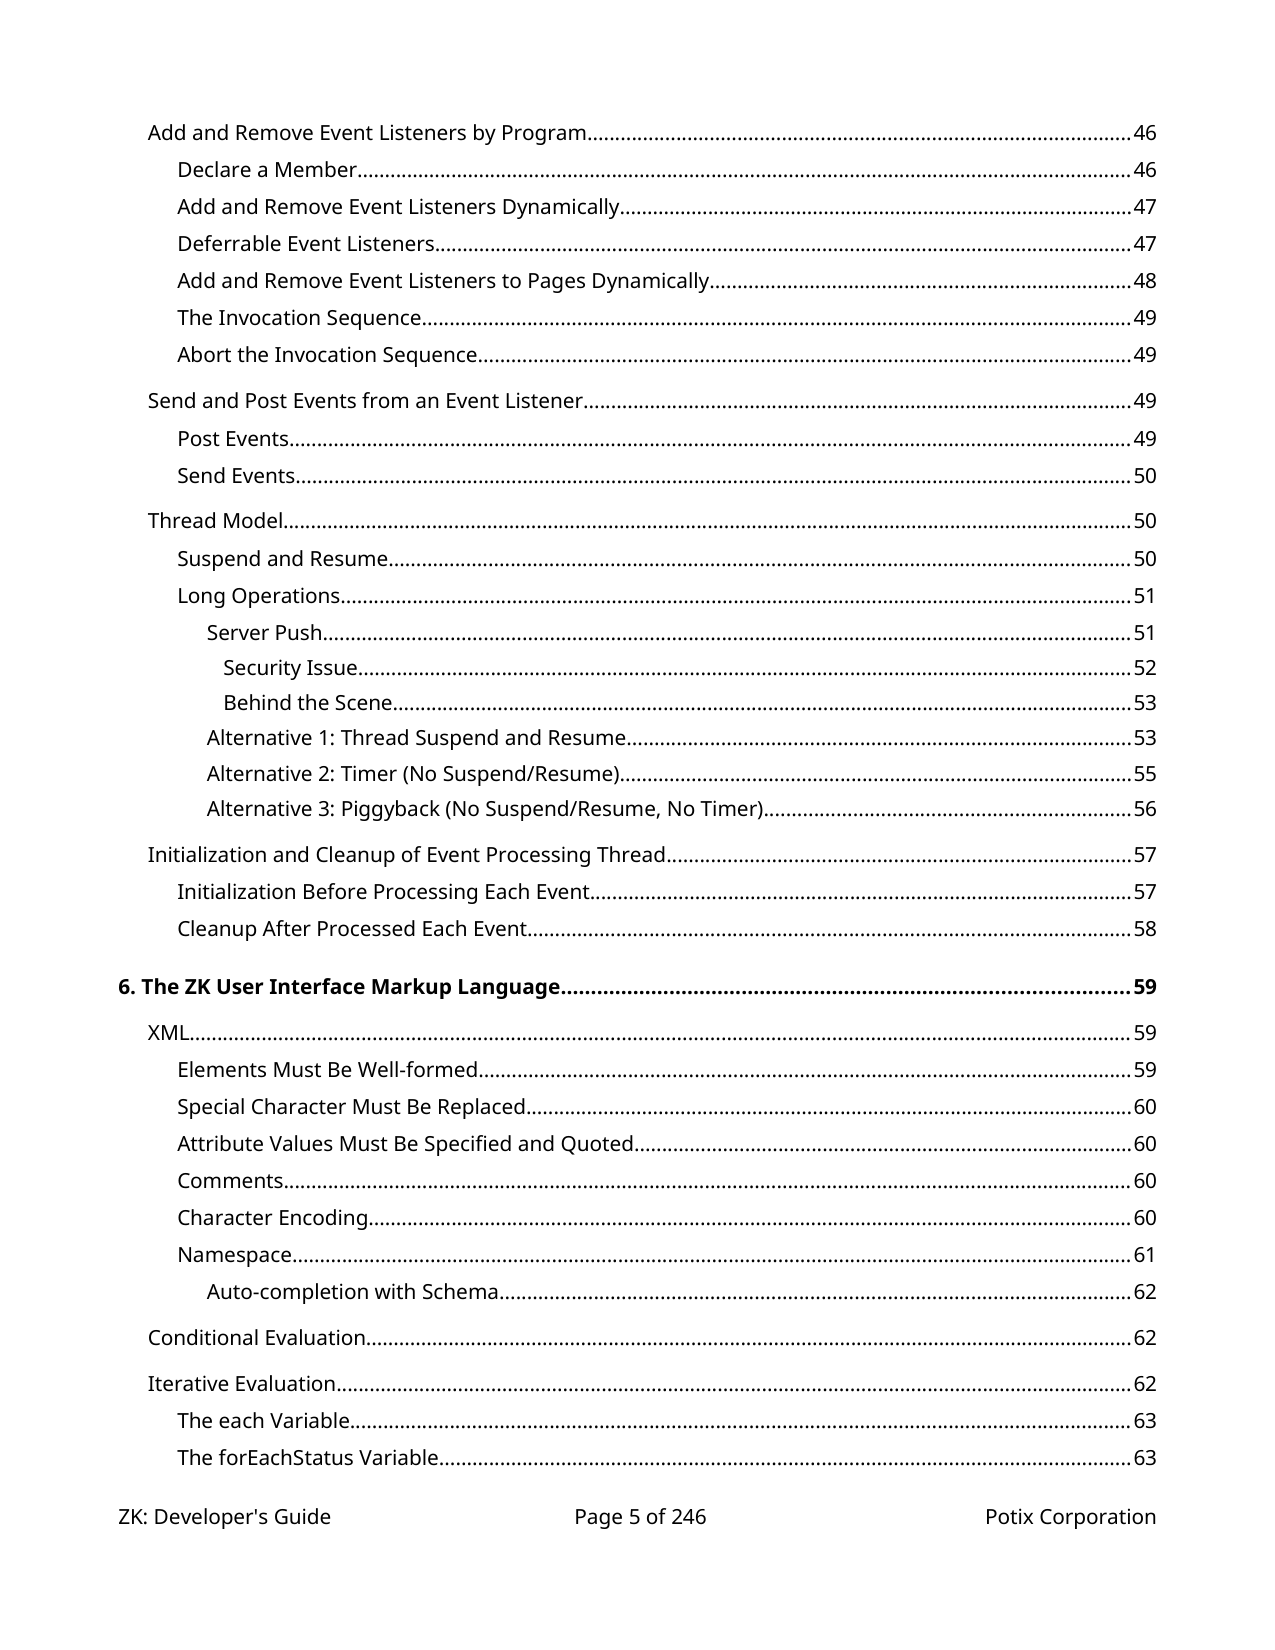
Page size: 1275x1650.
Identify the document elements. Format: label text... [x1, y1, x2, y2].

text Iterative Evaluation 62 [148, 1369, 1157, 1397]
text Add and Remove Event Listeners to Pages Dynamically 48 [177, 266, 1157, 295]
text Initialization Before Processing Each Event 57 [177, 877, 1157, 905]
text Declare a Member 46 [177, 155, 1157, 183]
text Alternative 3: Piggyback (No Suspend/Resume, No Timer) 56 [207, 794, 1157, 822]
text Character Encoding 60 [177, 1203, 1157, 1231]
text Suspend and Resume 50 [177, 544, 1157, 572]
text The forEachStatus Variable 63 [177, 1443, 1157, 1472]
text Behind the Scene 53 [207, 688, 1157, 717]
text Special Character Must Be Replaced 60 [177, 1092, 1157, 1120]
text The each Variable 63 [177, 1406, 1157, 1434]
text Long Operations 51 [177, 581, 1157, 609]
text XML 59 [148, 1018, 1157, 1046]
text Cleanup After Processed Each Event 58 [177, 914, 1157, 942]
text 6. The ZK User Interface Markup Language 59 [118, 972, 1157, 1000]
text Add and Remove Event Listeners by Program 46 [148, 118, 1157, 146]
text Namespace 61 [177, 1240, 1157, 1268]
text Add and Remove Event Listeners Dynamically 47 [177, 192, 1157, 221]
text Abort the Invocation Sequence 49 [177, 341, 1157, 369]
text Security Issue 52 [207, 653, 1157, 681]
text Alternative 1: Thread Suspend and Resume 53 [207, 723, 1157, 752]
text Attribute Values Must Be Specified and Quoted 60 [177, 1129, 1157, 1157]
text Alternative 2: Timer (No Suspend/Resume) 55 [207, 759, 1157, 787]
text Conditional Evaluation 62 [148, 1323, 1157, 1351]
text Comments 60 [177, 1166, 1157, 1194]
text Auto-completion with Schema 62 [207, 1277, 1157, 1306]
text The Invocation Sequence 49 [177, 303, 1157, 332]
text Server Push 51 [207, 618, 1157, 646]
text Thread Model 50 [148, 507, 1157, 535]
text Send and Post Events from an Event Listener 49 [148, 387, 1157, 415]
text Elements Must Be Well-formed 59 [177, 1055, 1157, 1083]
text Send Events 50 [177, 461, 1157, 489]
text Post Events 49 [177, 424, 1157, 452]
text Deferrable Event Listeners 47 [177, 229, 1157, 258]
text Initialization and Cleanup of Event Processing Thread 57 [148, 840, 1157, 868]
